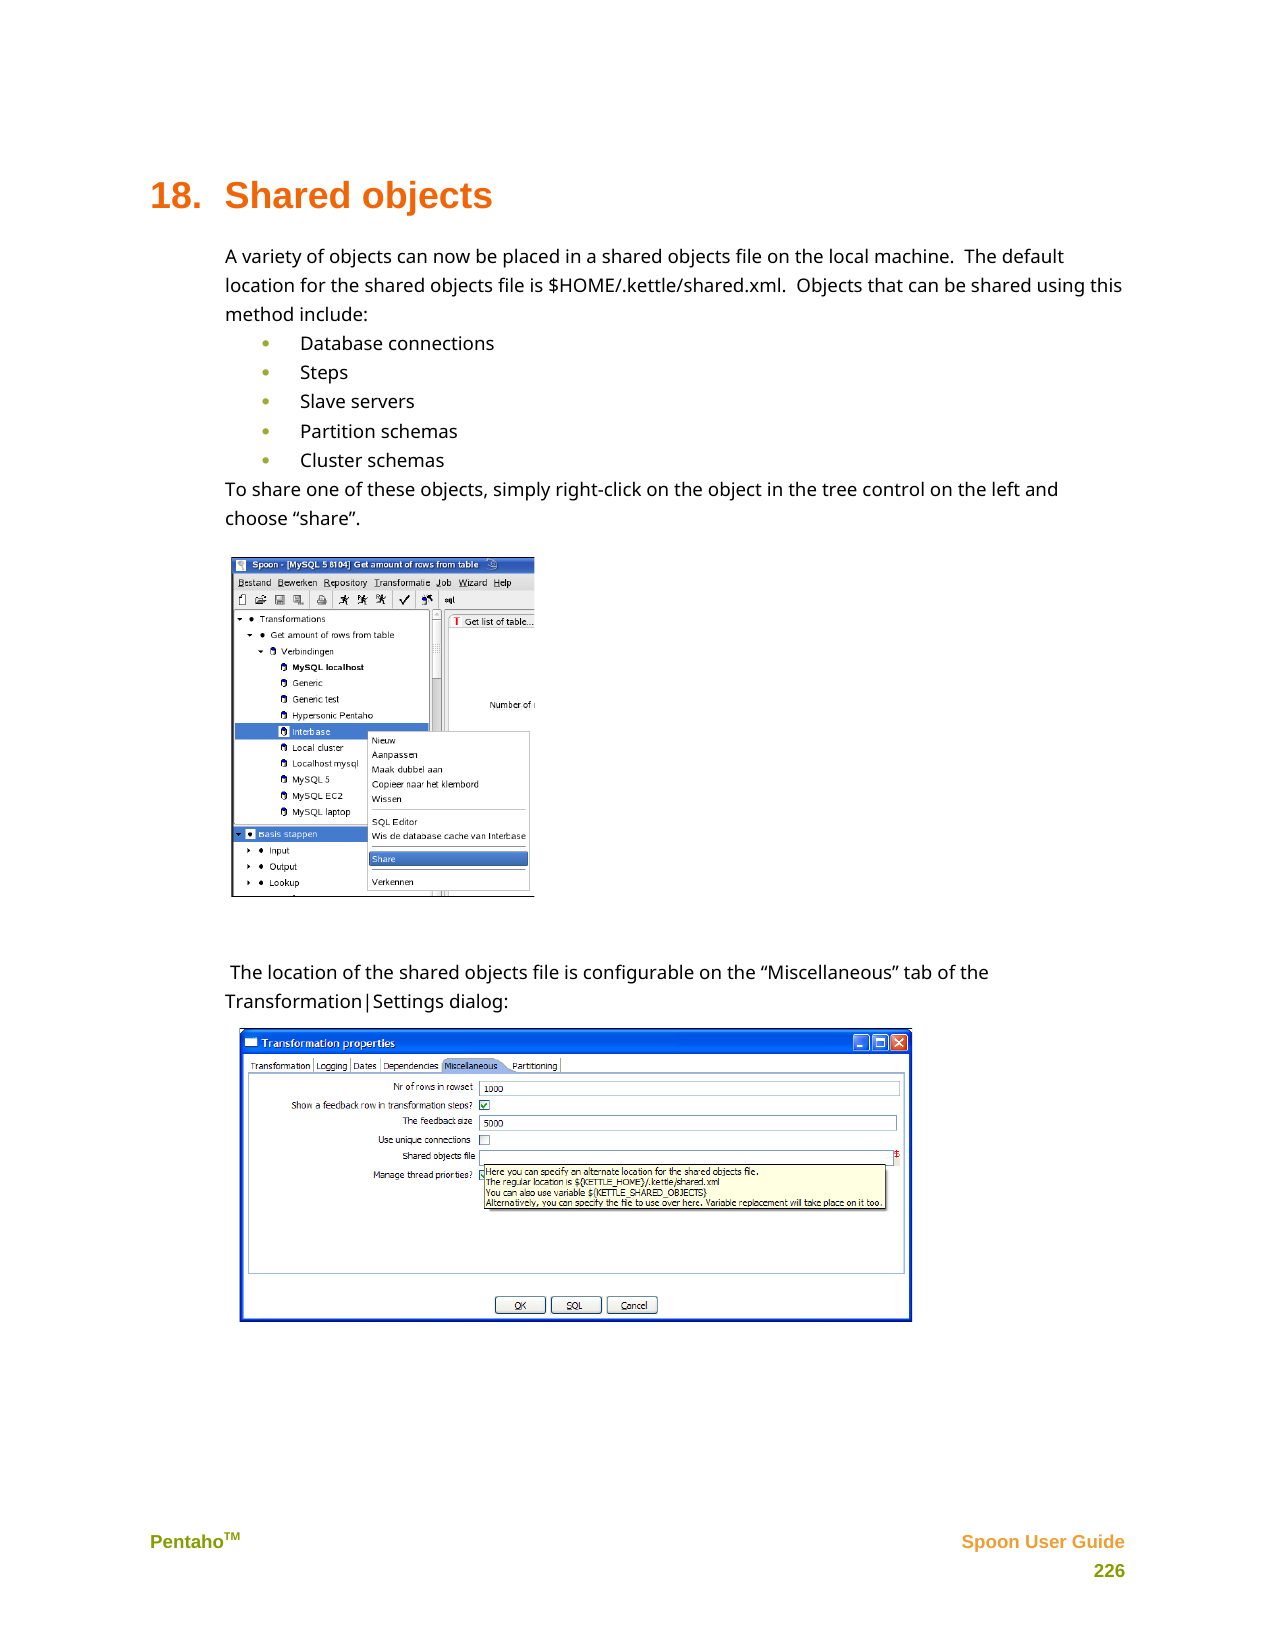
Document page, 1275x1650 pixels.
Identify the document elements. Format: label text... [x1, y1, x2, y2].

list Partition schemas [262, 415, 1125, 444]
list Cluster schemas [262, 444, 1125, 473]
list Database connections [262, 327, 1125, 356]
text The location of the shared objects file is configurable on the “Miscellaneous” tab of the Transformation|Settings dialog: [225, 956, 1125, 1014]
text To share one of these objects, simply right-click on the object in the tree control on the left and choose “share”. [225, 473, 1125, 531]
list Slave servers [262, 386, 1125, 415]
list Steps [262, 356, 1125, 386]
text A variety of objects can now be placed in a shared objects file on the local machine. The default location for the shared objects file is $HOME/.kettle/shared.xml. Objects that can be shared using this method include: [225, 240, 1125, 327]
subtitle Shared objects [150, 181, 1125, 216]
